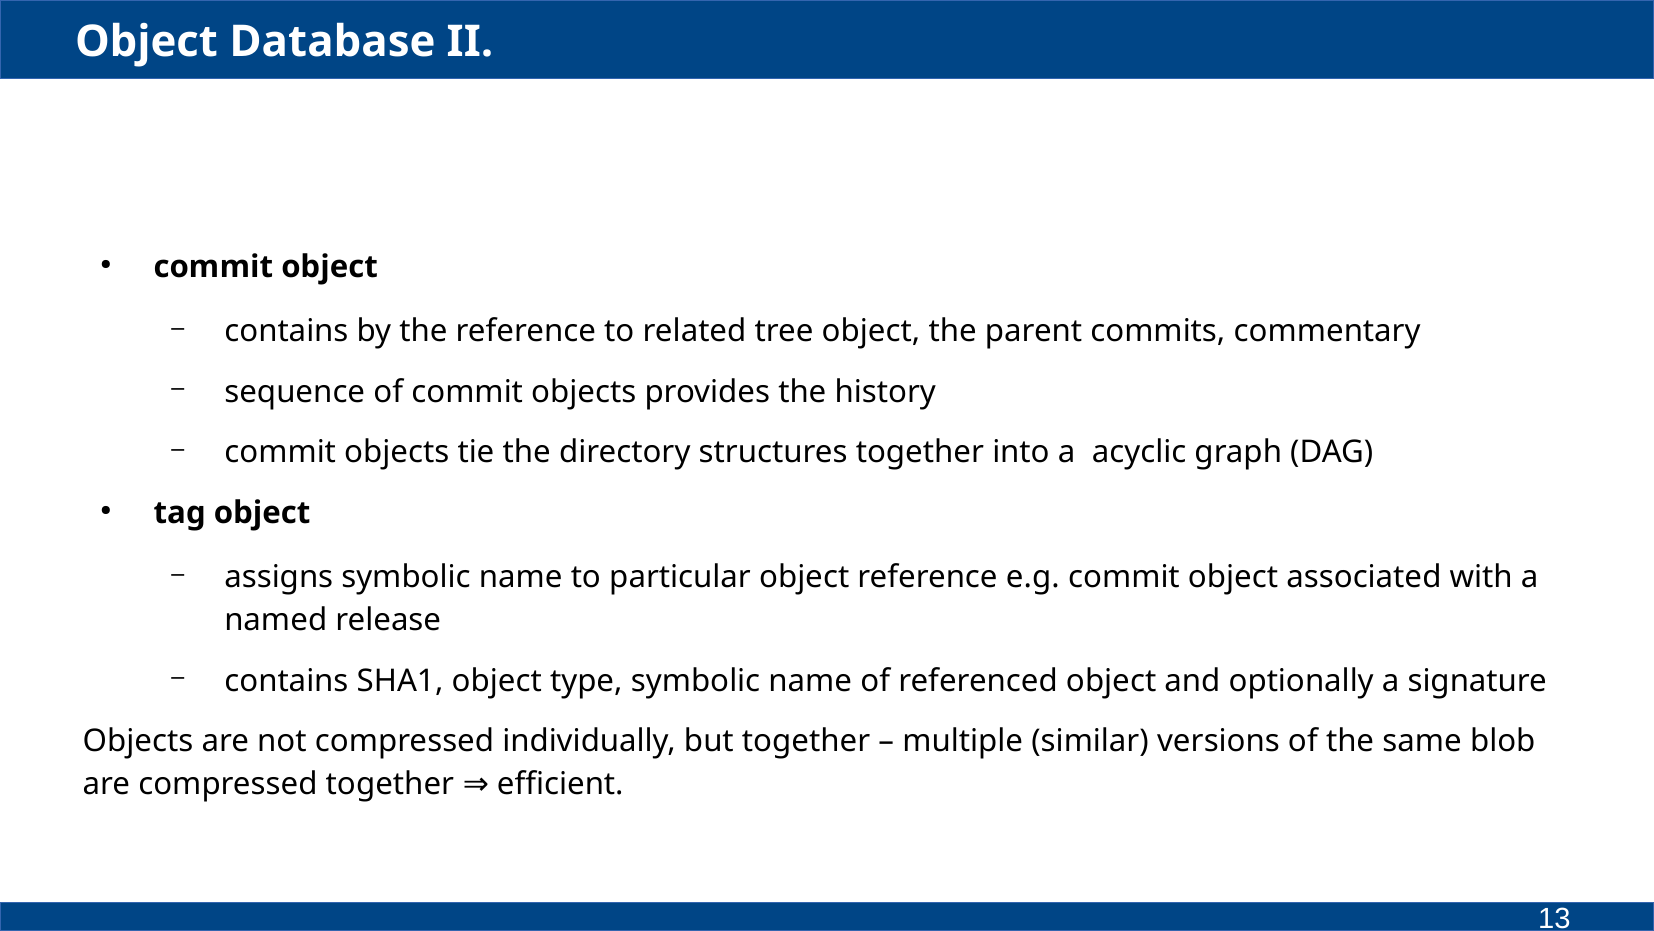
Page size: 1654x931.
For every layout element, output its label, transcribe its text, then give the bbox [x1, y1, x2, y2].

list commit object contains by the reference to related tree object, the parent commits, commentary sequence of commit objects provides the history commit objects tie the directory structures together into a acyclic graph (DAG) tag object assigns symbolic name to particular object reference e.g. commit object associated with a named release contains SHA1, object type, symbolic name of referenced object and optionally a signature Objects are not compressed individually, but together – multiple (similar) versions of the same blob are compressed together ⇒ efficient. [82, 243, 1571, 837]
title Object Database II. [75, 0, 1654, 79]
